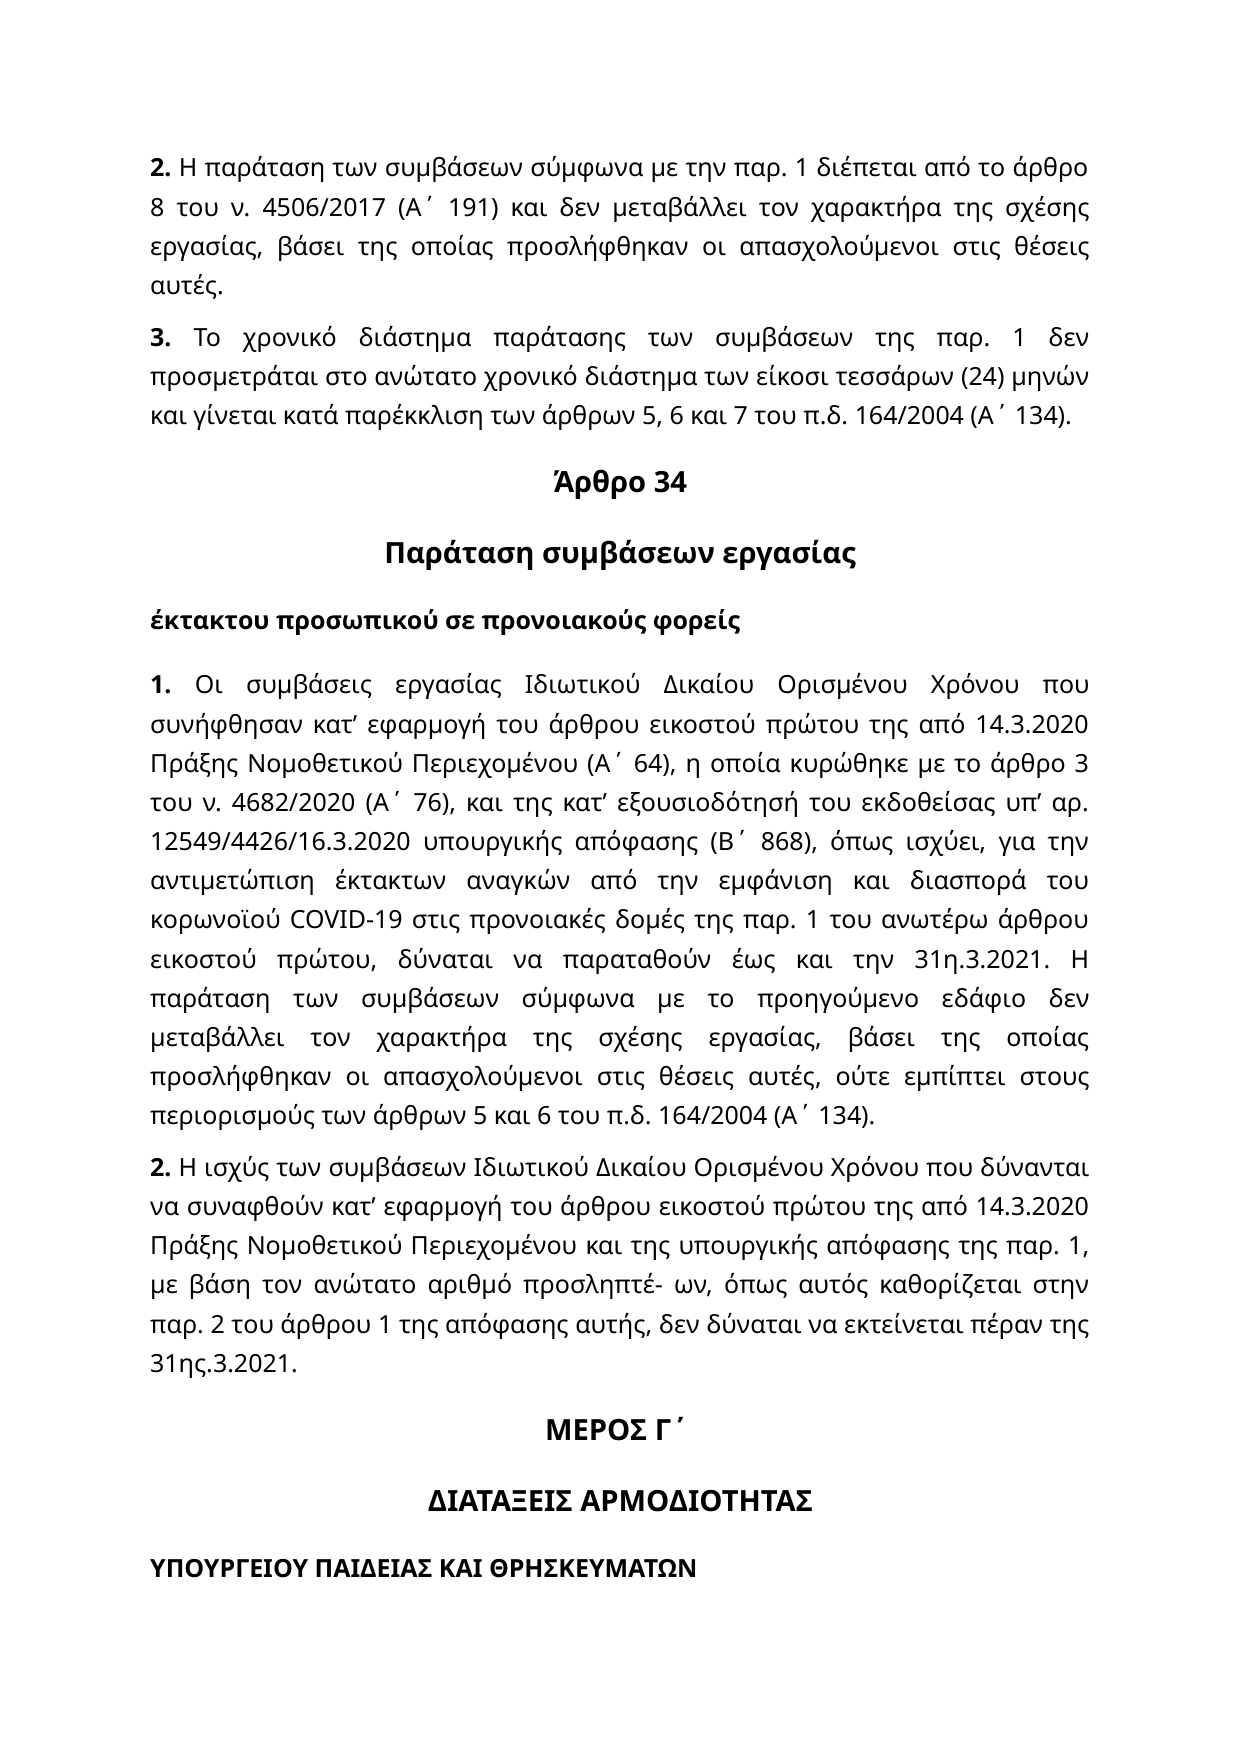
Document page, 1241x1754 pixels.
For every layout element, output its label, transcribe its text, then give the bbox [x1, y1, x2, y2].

subtitle ΜΕΡΟΣ Γ΄ [150, 1409, 1090, 1449]
text ΥΠΟΥΡΓΕΙΟΥ ΠΑΙΔΕΙΑΣ ΚΑΙ ΘΡΗΣΚΕΥΜΑΤΩΝ [150, 1551, 1090, 1585]
text 2. Η ισχύς των συμβάσεων Ιδιωτικού Δικαίου Ορισμένου Χρόνου που δύνανται να συναφθούν κατ’ εφαρμογή του άρθρου εικοστού πρώτου της από 14.3.2020 Πράξης Νομοθετικού Περιεχομένου και της υπουργικής απόφασης της παρ. 1, με βάση τον ανώτατο αριθμό προσληπτέ- ων, όπως αυτός καθορίζεται στην παρ. 2 του άρθρου 1 της απόφασης αυτής, δεν δύναται να εκτείνεται πέραν της 31ης.3.2021. [150, 1149, 1090, 1379]
text 1. Οι συμβάσεις εργασίας Ιδιωτικού Δικαίου Ορισμένου Χρόνου που συνήφθησαν κατ’ εφαρμογή του άρθρου εικοστού πρώτου της από 14.3.2020 Πράξης Νομοθετικού Περιεχομένου (Α΄ 64), η οποία κυρώθηκε με το άρθρο 3 του ν. 4682/2020 (Α΄ 76), και της κατ’ εξουσιοδότησή του εκδοθείσας υπ’ αρ. 12549/4426/16.3.2020 υπουργικής απόφασης (Β΄ 868), όπως ισχύει, για την αντιμετώπιση έκτακτων αναγκών από την εμφάνιση και διασπορά του κορωνοϊού COVID-19 στις προνοιακές δομές της παρ. 1 του ανωτέρω άρθρου εικοστού πρώτου, δύναται να παραταθούν έως και την 31η.3.2021. Η παράταση των συμβάσεων σύμφωνα με το προηγούμενο εδάφιο δεν μεταβάλλει τον χαρακτήρα της σχέσης εργασίας, βάσει της οποίας προσλήφθηκαν οι απασχολούμενοι στις θέσεις αυτές, ούτε εμπίπτει στους περιορισμούς των άρθρων 5 και 6 του π.δ. 164/2004 (Α΄ 134). [150, 667, 1090, 1132]
subtitle Άρθρο 34 [150, 462, 1090, 501]
text έκτακτου προσωπικού σε προνοιακούς φορείς [150, 603, 1090, 637]
subtitle Παράταση συμβάσεων εργασίας [150, 532, 1090, 572]
text 2. Η παράταση των συμβάσεων σύμφωνα με την παρ. 1 διέπεται από το άρθρο 8 του ν. 4506/2017 (Α΄ 191) και δεν μεταβάλλει τον χαρακτήρα της σχέσης εργασίας, βάσει της οποίας προσλήφθηκαν οι απασχολούμενοι στις θέσεις αυτές. [150, 150, 1090, 302]
subtitle ΔΙΑΤΑΞΕΙΣ ΑΡΜΟΔΙΟΤΗΤΑΣ [150, 1480, 1090, 1520]
text 3. Το χρονικό διάστημα παράτασης των συμβάσεων της παρ. 1 δεν προσμετράται στο ανώτατο χρονικό διάστημα των είκοσι τεσσάρων (24) μηνών και γίνεται κατά παρέκκλιση των άρθρων 5, 6 και 7 του π.δ. 164/2004 (Α΄ 134). [150, 319, 1090, 432]
